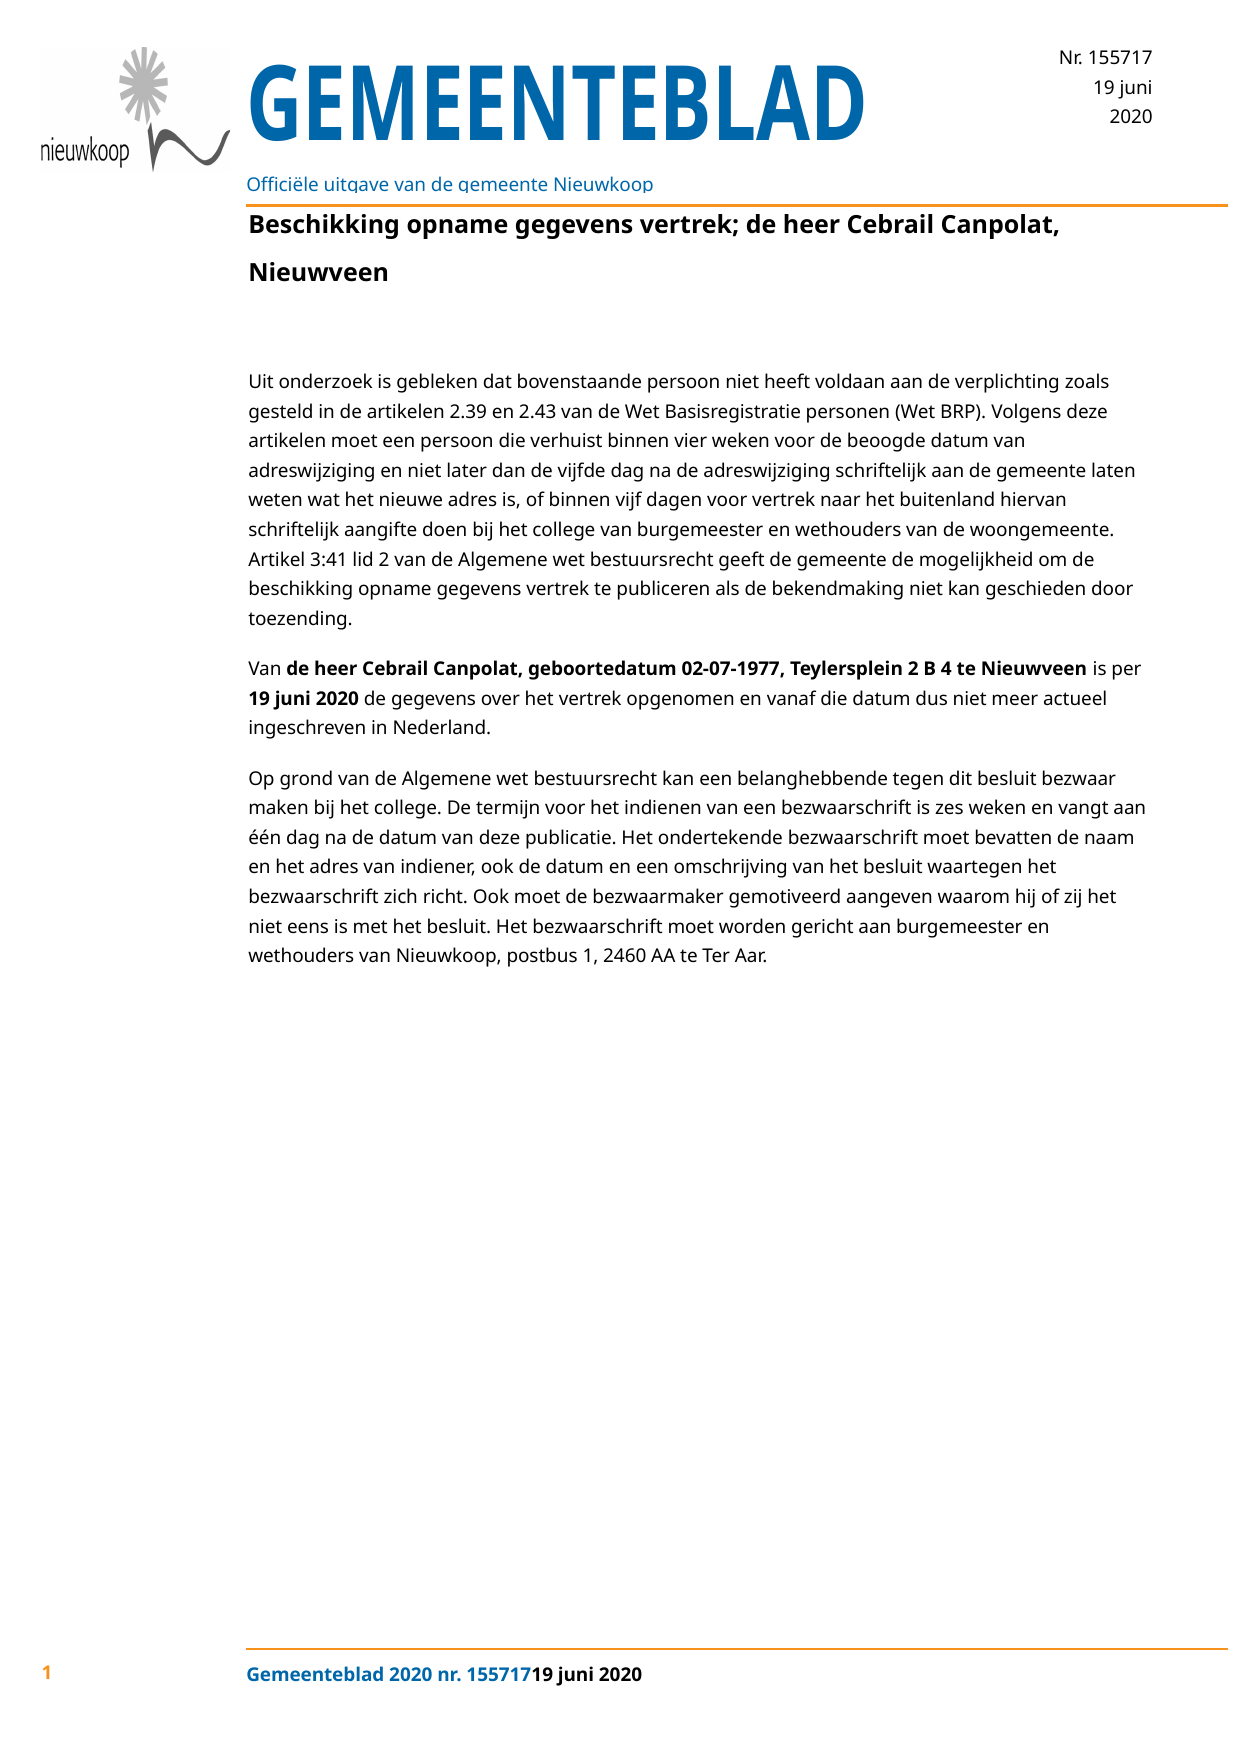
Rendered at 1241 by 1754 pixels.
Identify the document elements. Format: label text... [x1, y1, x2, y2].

text Op grond van de Algemene wet bestuursrecht kan een belanghebbende tegen dit besluit bezwaar maken bij het college. De termijn voor het indienen van een bezwaarschrift is zes weken en vangt aan één dag na de datum van deze publicatie. Het ondertekende bezwaarschrift moet bevatten de naam en het adres van indiener, ook de datum en een omschrijving van het besluit waartegen het bezwaarschrift zich richt. Ook moet de bezwaarmaker gemotiveerd aangeven waarom hij of zij het niet eens is met het besluit. Het bezwaarschrift moet worden gericht aan burgemeester en wethouders van Nieuwkoop, postbus 1, 2460 AA te Ter Aar. [248, 765, 1152, 968]
picture [41, 47, 231, 172]
text Van de heer Cebrail Canpolat, geboortedatum 02-07-1977, Teylersplein 2 B 4 te Nieuwveen is per 19 juni 2020 de gegevens over het vertrek opgenomen en vanaf die datum dus niet meer actueel ingeschreven in Nederland. [248, 655, 1152, 740]
text Uit onderzoek is gebleken dat bovenstaande persoon niet heeft voldaan aan de verplichting zoals gesteld in de artikelen 2.39 en 2.43 van de Wet Basisregistratie personen (Wet BRP). Volgens deze artikelen moet een persoon die verhuist binnen vier weken voor de beoogde datum van adreswijziging en niet later dan de vijfde dag na de adreswijziging schriftelijk aan de gemeente laten weten wat het nieuwe adres is, of binnen vijf dagen voor vertrek naar het buitenland hiervan schriftelijk aangifte doen bij het college van burgemeester en wethouders van de woongemeente. Artikel 3:41 lid 2 van de Algemene wet bestuursrecht geeft de gemeente de mogelijkheid om de beschikking opname gegevens vertrek te publiceren als de bekendmaking niet kan geschieden door toezending. [248, 368, 1152, 631]
text Beschikking opname gegevens vertrek; de heer Cebrail Canpolat, Nieuwveen [248, 207, 1152, 288]
